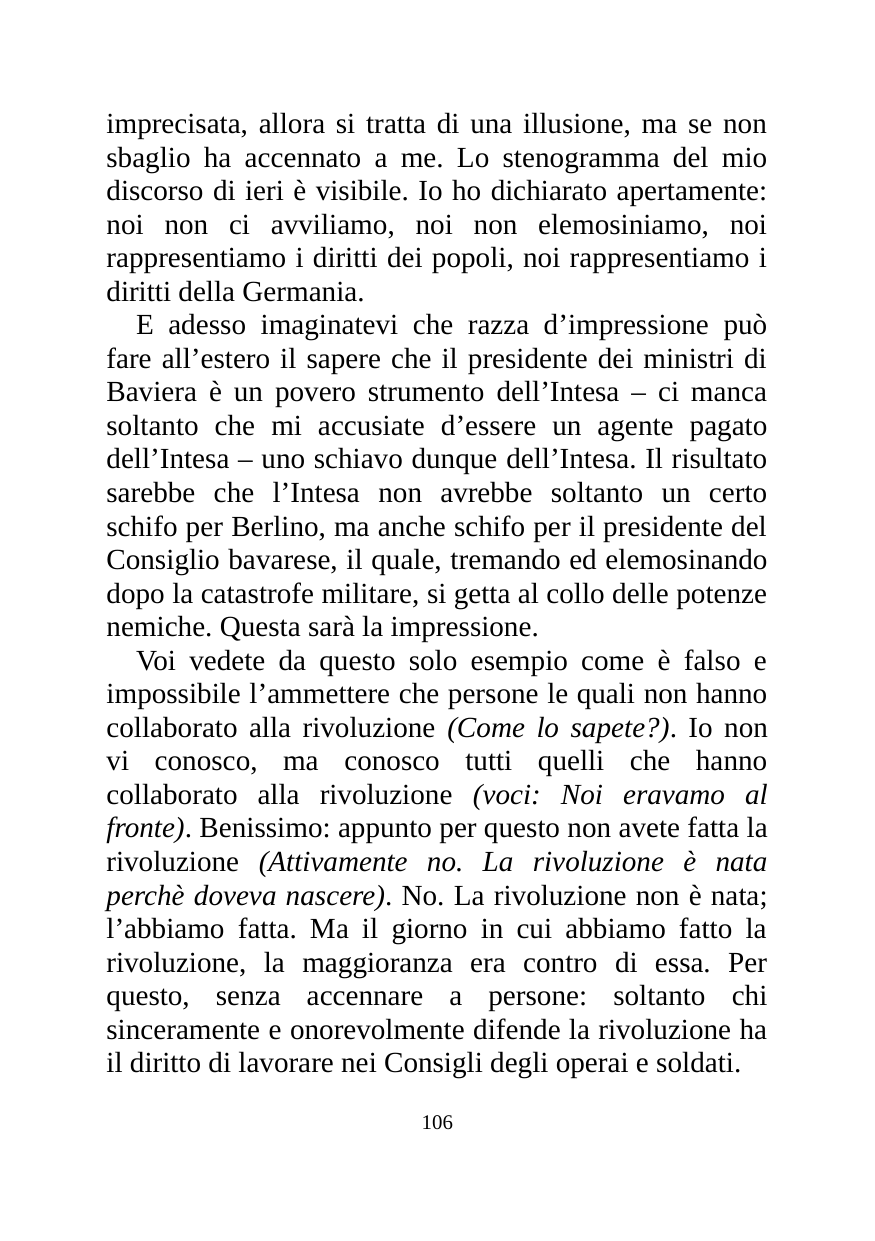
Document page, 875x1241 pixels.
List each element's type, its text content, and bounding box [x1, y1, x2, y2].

text Voi vedete da questo solo esempio come è falso e impossibile l’ammettere che persone le quali non hanno collaborato alla rivoluzione (Come lo sapete?). Io non vi conosco, ma conosco tutti quelli che hanno collaborato alla rivoluzione (voci: Noi eravamo al fronte). Benissimo: appunto per questo non avete fatta la rivoluzione (Attivamente no. La rivoluzione è nata perchè doveva nascere). No. La rivoluzione non è nata; l’abbiamo fatta. Ma il giorno in cui abbiamo fatto la rivoluzione, la maggioranza era contro di essa. Per questo, senza accennare a persone: soltanto chi sinceramente e onorevolmente difende la rivoluzione ha il diritto di lavorare nei Consigli degli operai e soldati. [106, 643, 768, 1079]
text E adesso imaginatevi che razza d’impressione può fare all’estero il sapere che il presidente dei ministri di Baviera è un povero strumento dell’Intesa – ci manca soltanto che mi accusiate d’essere un agente pagato dell’Intesa – uno schiavo dunque dell’Intesa. Il risultato sarebbe che l’Intesa non avrebbe soltanto un certo schifo per Berlino, ma anche schifo per il presidente del Consiglio bavarese, il quale, tremando ed elemosinando dopo la catastrofe militare, si getta al collo delle potenze nemiche. Questa sarà la impressione. [106, 307, 768, 643]
text imprecisata, allora si tratta di una illusione, ma se non sbaglio ha accennato a me. Lo stenogramma del mio discorso di ieri è visibile. Io ho dichiarato apertamente: noi non ci avviliamo, noi non elemosiniamo, noi rappresentiamo i diritti dei popoli, noi rappresentiamo i diritti della Germania. [106, 106, 768, 307]
